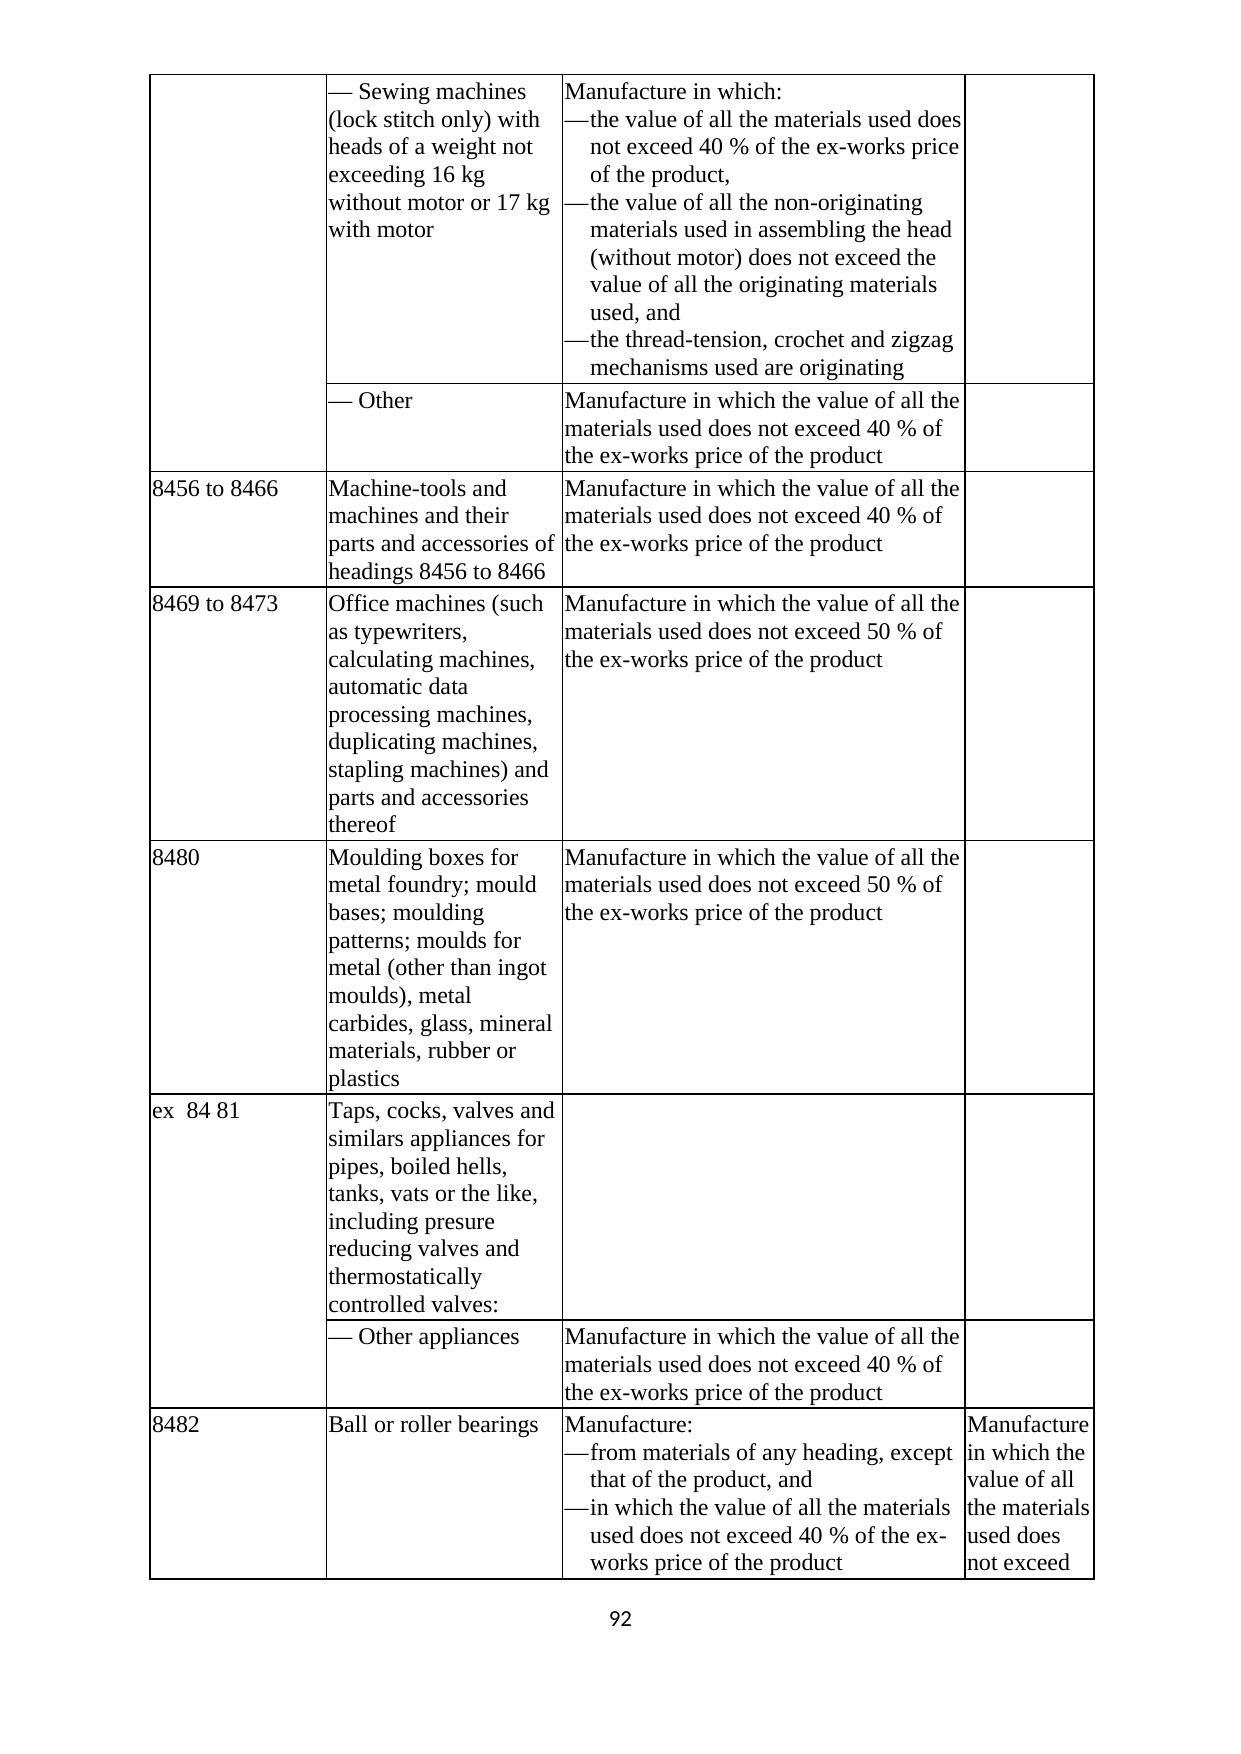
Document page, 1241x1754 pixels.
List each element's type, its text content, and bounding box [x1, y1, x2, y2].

table_header — [564, 326, 590, 381]
table_cell [966, 588, 1093, 839]
table_cell Manufacture in which: [563, 75, 964, 383]
table_cell 8456 to 8466 [151, 472, 326, 586]
table_cell [966, 841, 1093, 1093]
table_cell — Sewing machines (lock stitch only) with heads of a weight not exceeding 16 kg without motor or 17 kg with motor [327, 75, 562, 383]
table_cell Moulding boxes for metal foundry; mould bases; moulding patterns; moulds for metal (other than ingot moulds), metal carbides, glass, mineral materials, rubber or plastics [327, 841, 562, 1093]
table_cell Manufacture in which the value of all the materials used does not exceed 40 % of the ex-works price of the product [563, 384, 964, 471]
table_cell Taps, cocks, valves and similars appliances for pipes, boiled hells, tanks, vats or the like, including presure reducing valves and thermostatically controlled valves: [327, 1095, 562, 1319]
table_header the value of all the non-originating materials used in assembling the head (without motor) does not exceed the value of all the originating materials used, and [590, 188, 963, 326]
table_cell [966, 384, 1093, 471]
table_cell ex 84 81 [151, 1095, 326, 1407]
table_header — [564, 188, 590, 326]
table_cell Office machines (such as typewriters, calculating machines, automatic data processing machines, duplicating machines, stapling machines) and parts and accessories thereof [327, 588, 562, 839]
table_cell Machine-tools and machines and their parts and accessories of headings 8456 to 8466 [327, 472, 562, 586]
table_cell Manufacture: [563, 1409, 964, 1578]
table_header — [564, 1493, 590, 1576]
table_cell Manufacture in which the value of all the materials used does not exceed 50 % of the ex-works price of the product [563, 588, 964, 839]
table_cell [966, 75, 1093, 383]
table_cell [966, 472, 1093, 586]
table_cell 8469 to 8473 [151, 588, 326, 839]
table_header in which the value of all the materials used does not exceed 40 % of the ex-works price of the product [590, 1493, 963, 1576]
table_cell Manufacture in which the value of all the materials used does not exceed 50 % of the ex-works price of the product [563, 841, 964, 1093]
table_cell 8482 [151, 1409, 326, 1578]
table_cell 8480 [151, 841, 326, 1093]
table_cell — Other appliances [327, 1321, 562, 1407]
table_header — [564, 105, 590, 187]
table_cell — Other [327, 384, 562, 471]
table_cell Manufacture in which the value of all the materials used does not exceed 40 % of the ex-works price of the product [563, 472, 964, 586]
table_cell [563, 1095, 964, 1319]
table_header — [564, 1438, 590, 1493]
table_header from materials of any heading, except that of the product, and [590, 1438, 963, 1493]
table_header the value of all the materials used does not exceed 40 % of the ex-works price of the product, [590, 105, 963, 187]
table_cell Manufacture in which the value of all the materials used does not exceed [966, 1409, 1093, 1578]
table_cell Ball or roller bearings [327, 1409, 562, 1578]
table_cell Manufacture in which the value of all the materials used does not exceed 40 % of the ex-works price of the product [563, 1321, 964, 1407]
table_header the thread-tension, crochet and zigzag mechanisms used are originating [590, 326, 963, 381]
table_cell [966, 1095, 1093, 1319]
table_cell [966, 1321, 1093, 1407]
table_cell [151, 75, 326, 471]
